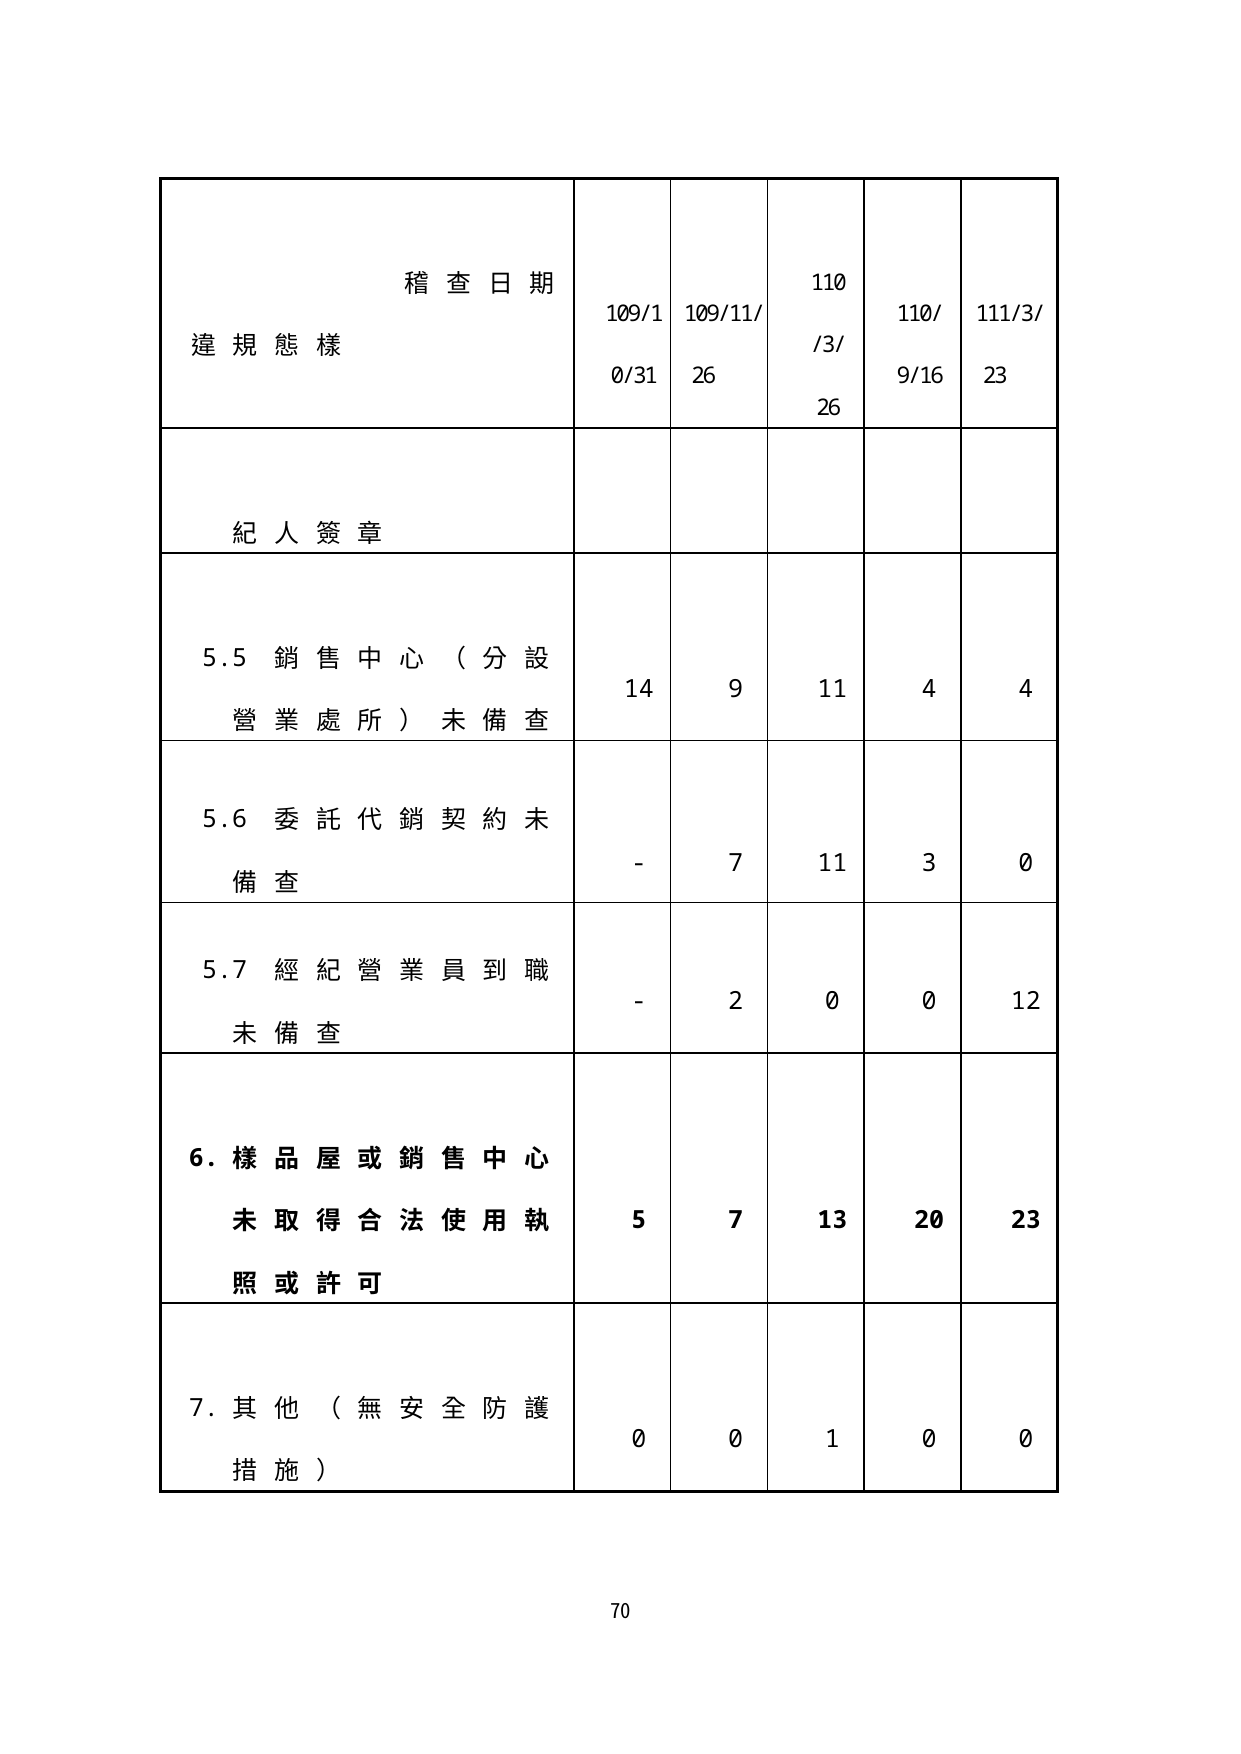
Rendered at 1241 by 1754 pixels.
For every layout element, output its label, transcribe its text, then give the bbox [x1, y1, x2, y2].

table_header 110/3/26 [768, 180, 863, 427]
table_cell 20 [865, 1054, 960, 1302]
table_cell 7 [671, 1054, 767, 1302]
table_cell [671, 429, 767, 552]
table_cell [962, 429, 1056, 552]
table_header 111/3/23 [962, 180, 1056, 427]
table_cell [768, 429, 863, 552]
table_cell 0 [962, 1304, 1056, 1490]
table_cell - [575, 741, 670, 901]
table_cell 13 [768, 1054, 863, 1302]
table_cell 2 [671, 903, 767, 1052]
table_cell 7 [671, 741, 767, 901]
table_cell 11 [768, 554, 863, 740]
table_cell 5.7經紀營業員到職未備查 [162, 903, 573, 1052]
table_cell 0 [575, 1304, 670, 1490]
table_cell 0 [768, 903, 863, 1052]
table_cell 4 [865, 554, 960, 740]
table_header 109/11/26 [671, 180, 767, 427]
table_cell 紀人簽章 [162, 429, 573, 552]
table_cell 3 [865, 741, 960, 901]
table_header 稽查日期 違規態樣 [162, 180, 573, 427]
table_cell 0 [671, 1304, 767, 1490]
table_cell 23 [962, 1054, 1056, 1302]
table_cell [575, 429, 670, 552]
table_cell 6.樣品屋或銷售中心未取得合法使用執照或許可 [162, 1054, 573, 1302]
table_cell 14 [575, 554, 670, 740]
table_cell 0 [865, 903, 960, 1052]
table_cell 4 [962, 554, 1056, 740]
table_cell 11 [768, 741, 863, 901]
table_cell [865, 429, 960, 552]
table_cell 7.其他（無安全防護措施） [162, 1304, 573, 1490]
table_cell 0 [865, 1304, 960, 1490]
table_cell 5.6委託代銷契約未備查 [162, 741, 573, 901]
table_cell 5.5銷售中心（分設營業處所）未備查 [162, 554, 573, 740]
table_cell 1 [768, 1304, 863, 1490]
table_cell 0 [962, 741, 1056, 901]
table_header 110/9/16 [865, 180, 960, 427]
table_cell 12 [962, 903, 1056, 1052]
table_cell 9 [671, 554, 767, 740]
table_header 109/10/31 [575, 180, 670, 427]
table_cell - [575, 903, 670, 1052]
table_cell 5 [575, 1054, 670, 1302]
